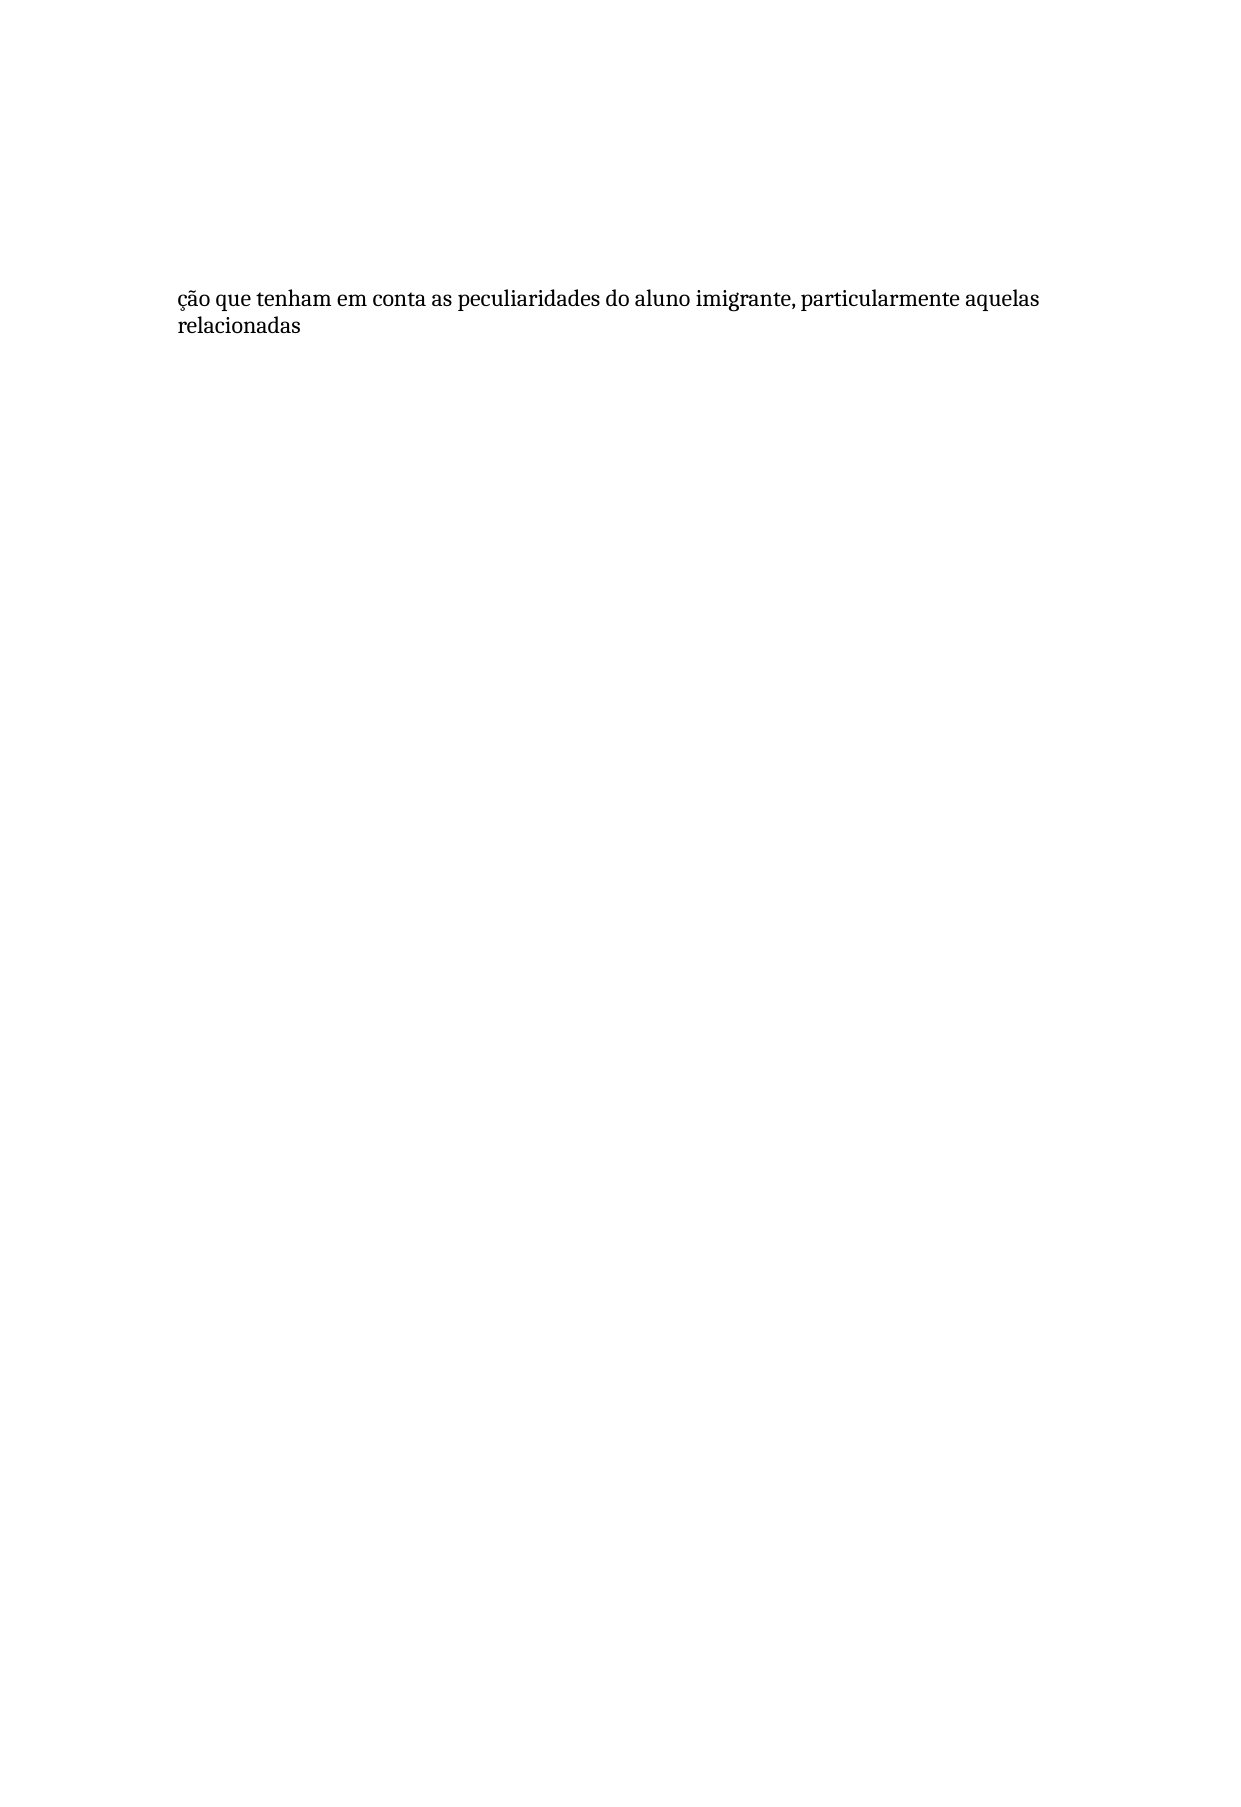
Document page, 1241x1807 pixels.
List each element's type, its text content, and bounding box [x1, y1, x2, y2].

text ção que tenham em conta as peculiaridades do aluno imigrante, particularmente aquelas relacionadas [177, 285, 1069, 340]
